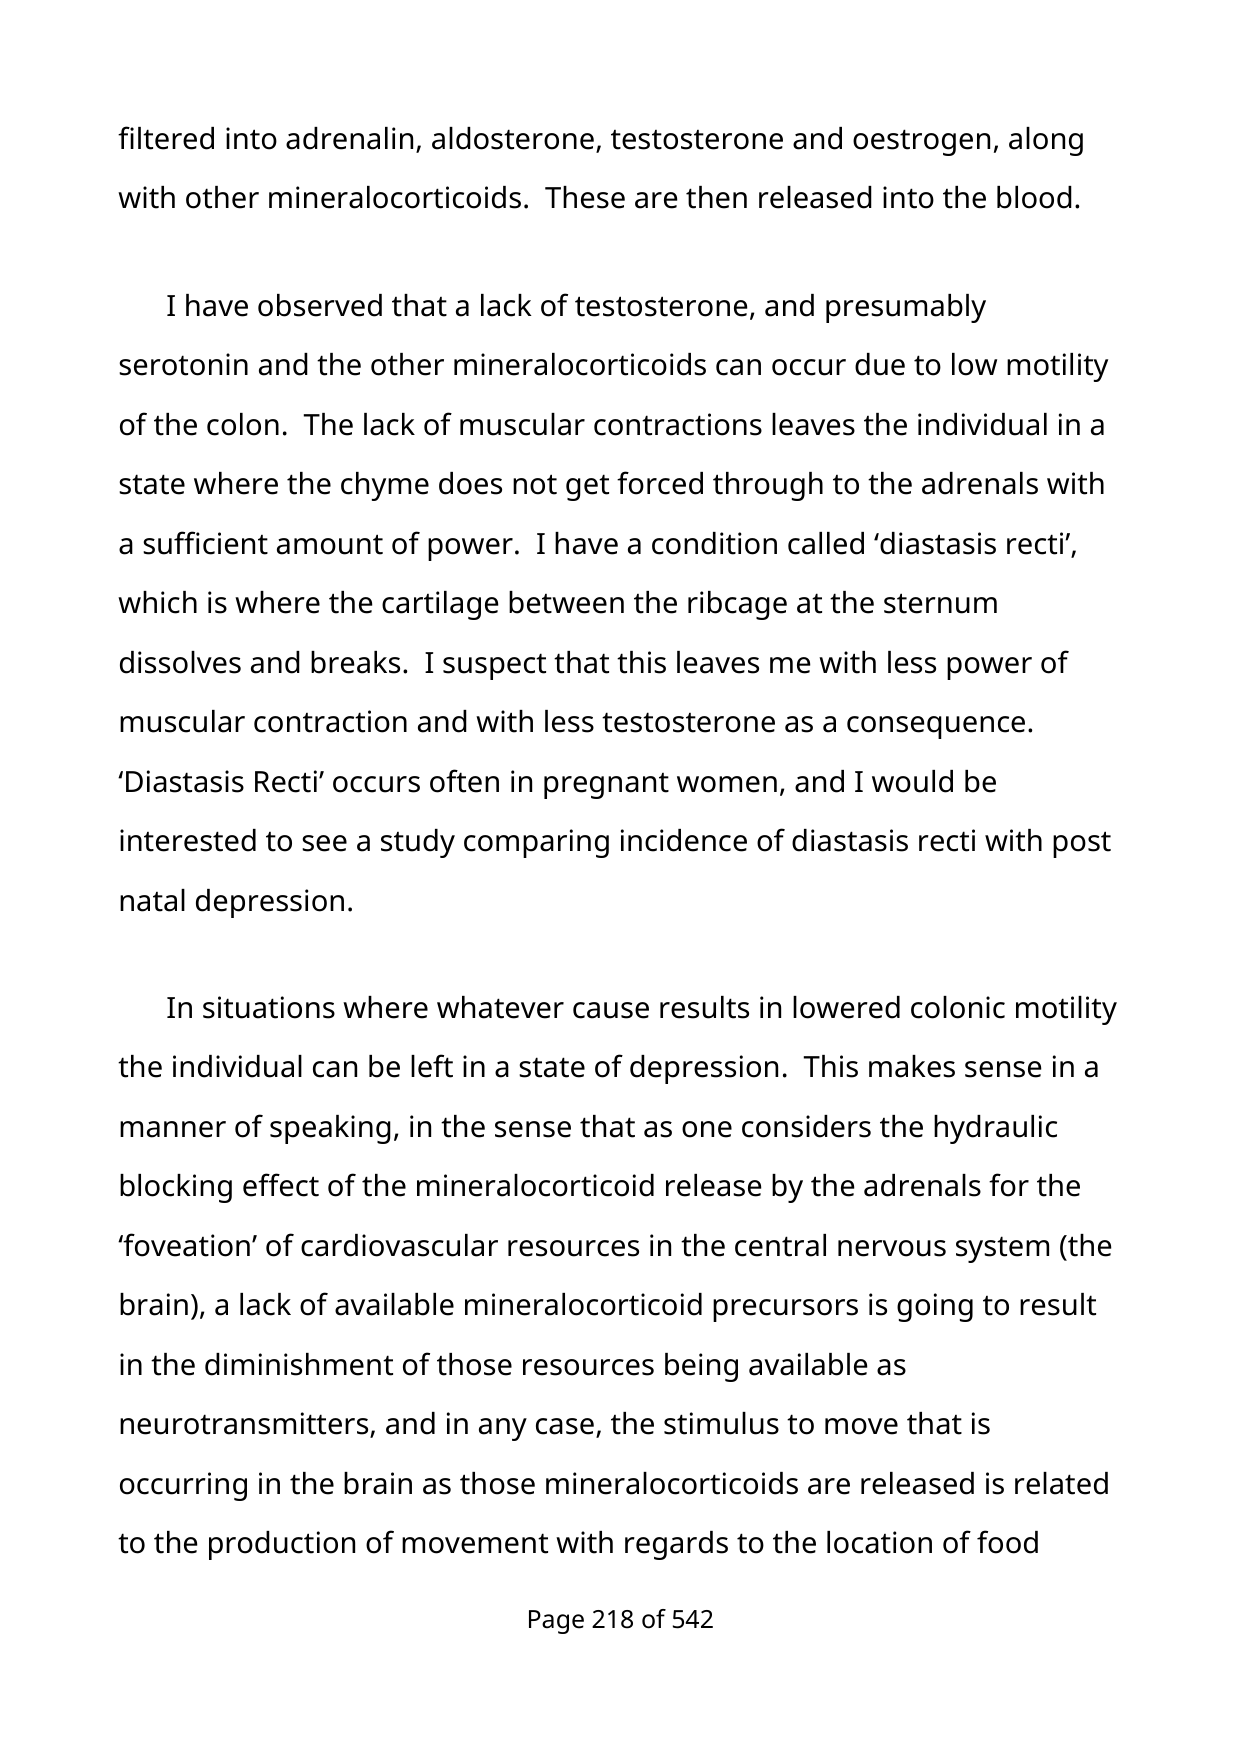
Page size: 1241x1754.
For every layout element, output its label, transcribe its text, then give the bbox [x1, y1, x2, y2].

text In situations where whatever cause results in lowered colonic motility the individual can be left in a state of depression. This makes sense in a manner of speaking, in the sense that as one considers the hydraulic blocking effect of the mineralocorticoid release by the adrenals for the ‘foveation’ of cardiovascular resources in the central nervous system (the brain), a lack of available mineralocorticoid precursors is going to result in the diminishment of those resources being available as neurotransmitters, and in any case, the stimulus to move that is occurring in the brain as those mineralocorticoids are released is related to the production of movement with regards to the location of food [118, 987, 1122, 1562]
text I have observed that a lack of testosterone, and presumably serotonin and the other mineralocorticoids can occur due to low motility of the colon. The lack of muscular contractions leaves the individual in a state where the chyme does not get forced through to the adrenals with a sufficient amount of power. I have a condition called ‘diastasis recti’, which is where the cartilage between the ribcage at the sternum dissolves and breaks. I suspect that this leaves me with less power of muscular contraction and with less testosterone as a consequence. ‘Diastasis Recti’ occurs often in pregnant women, and I would be interested to see a study comparing incidence of diastasis recti with post natal depression. [118, 285, 1122, 919]
text filtered into adrenalin, aldosterone, testosterone and oestrogen, along with other mineralocorticoids. These are then released into the blood. [118, 118, 1122, 217]
